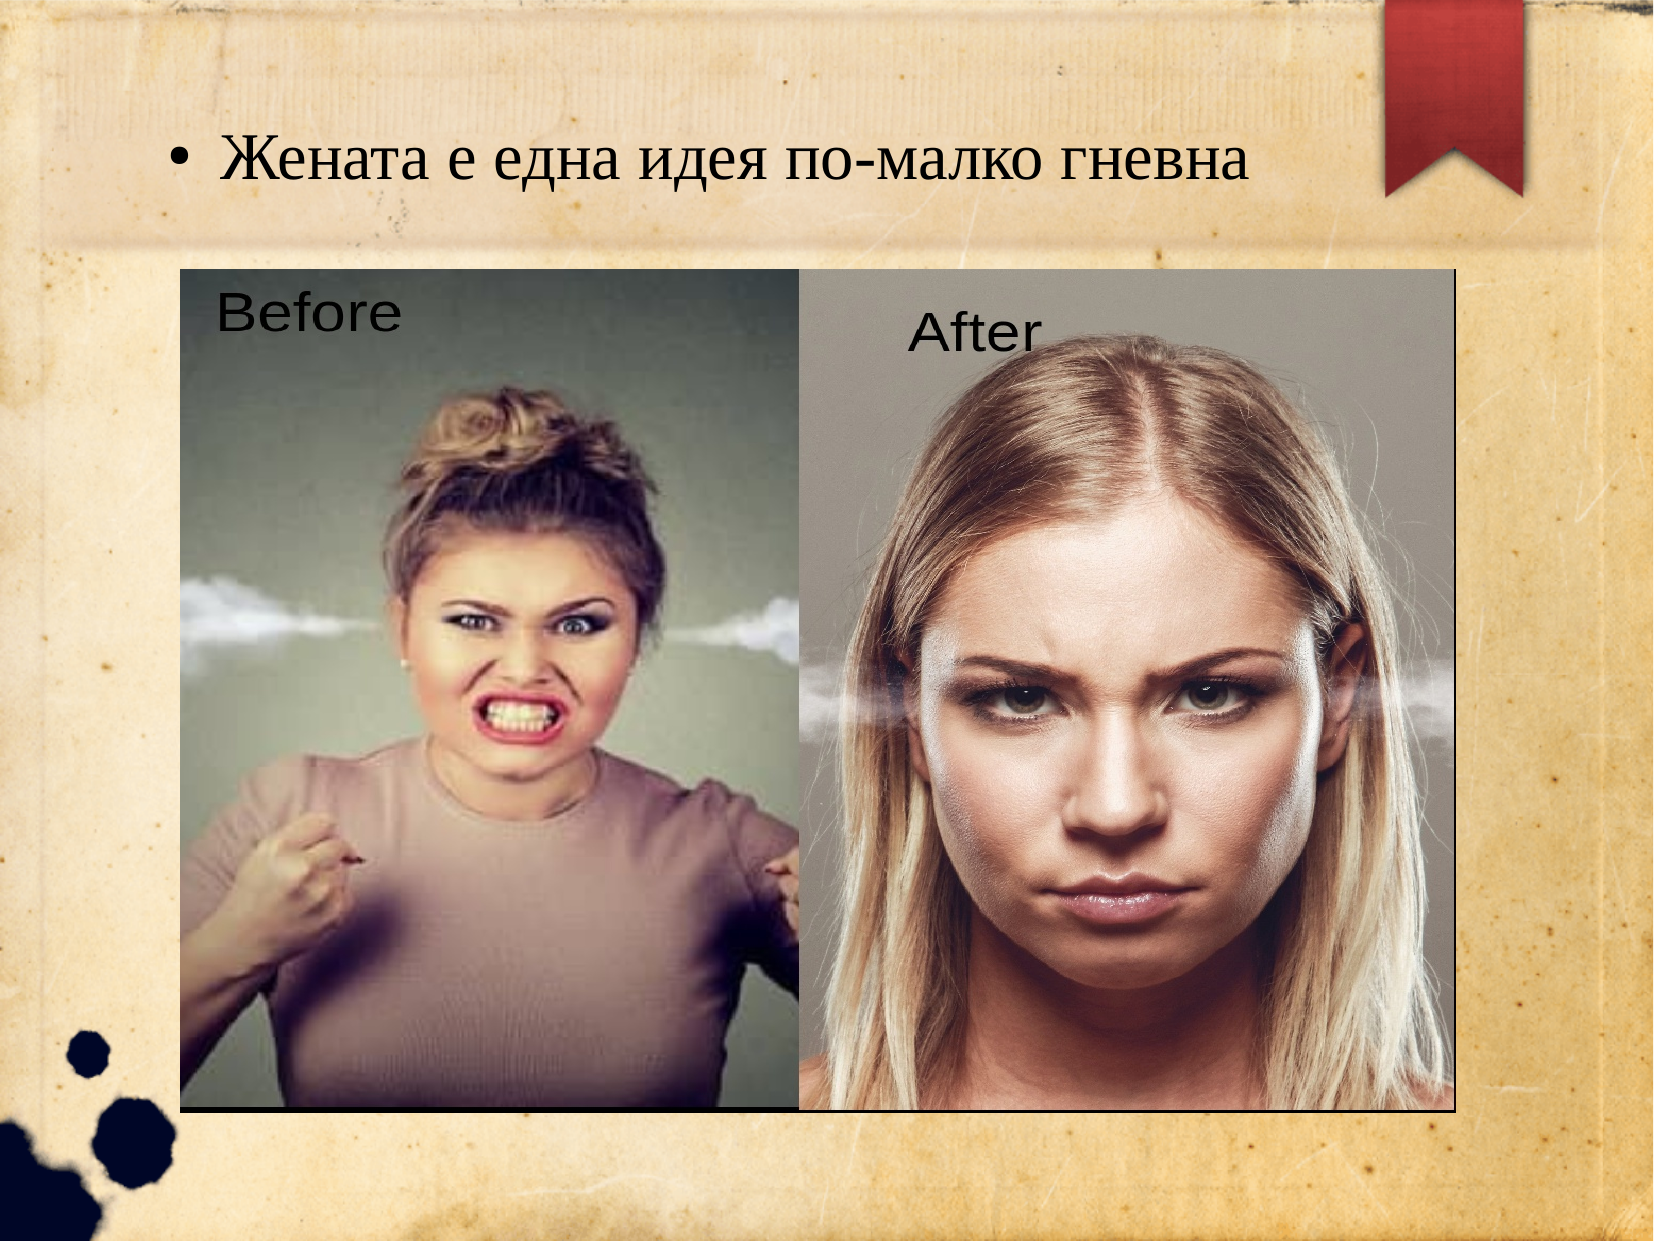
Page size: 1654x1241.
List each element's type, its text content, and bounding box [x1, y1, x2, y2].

picture [0, 0, 1654, 1241]
list Жената е една идея по-малко гневна [150, 120, 1605, 840]
